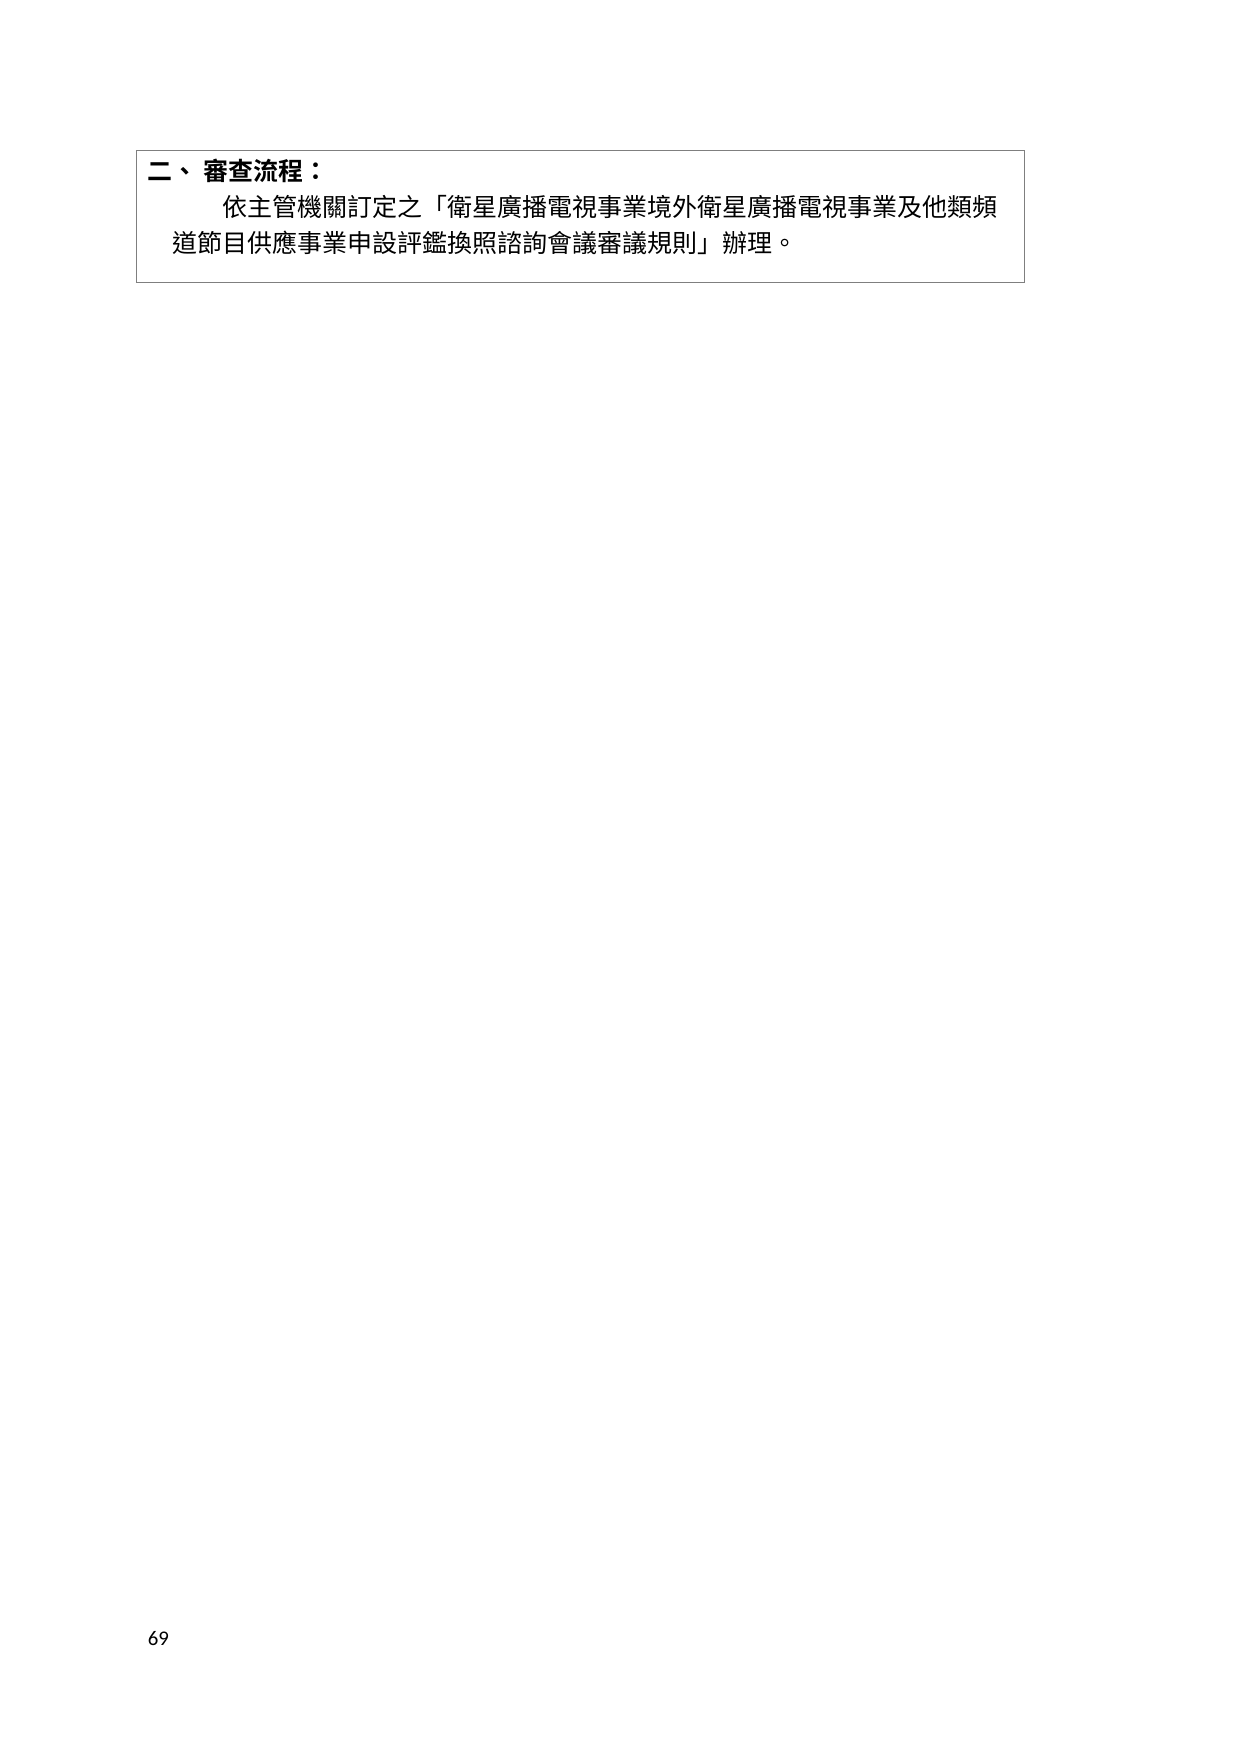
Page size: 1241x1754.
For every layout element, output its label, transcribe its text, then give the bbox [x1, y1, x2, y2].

table_cell 二、 審查流程： 依主管機關訂定之「衛星廣播電視事業境外衛星廣播電視事業及他類頻道節目供應事業申設評鑑換照諮詢會議審議規則」辦理。 [137, 151, 1024, 282]
